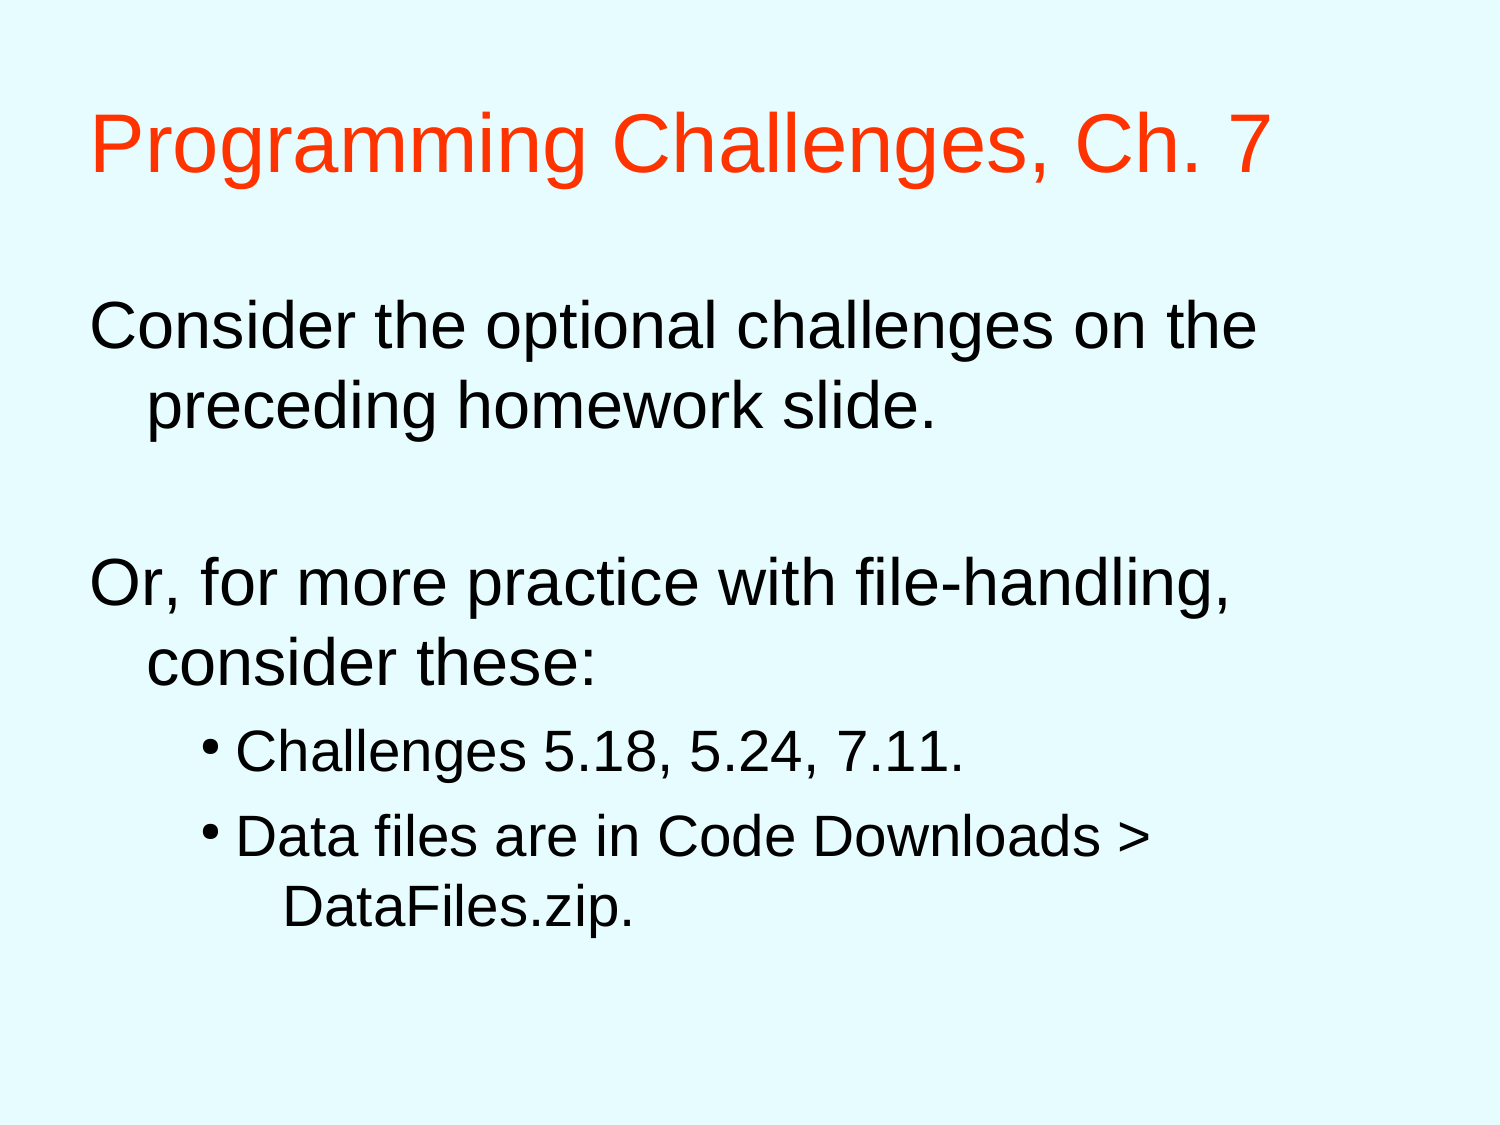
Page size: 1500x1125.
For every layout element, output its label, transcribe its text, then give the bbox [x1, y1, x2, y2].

title Programming Challenges, Ch. 7 [75, 31, 1426, 247]
list Consider the optional challenges on the preceding homework slide. Or, for more practice with file-handling, consider these: Challenges 5.18, 5.24, 7.11. Data files are in Code Downloads > DataFiles.zip. [75, 274, 1426, 1001]
